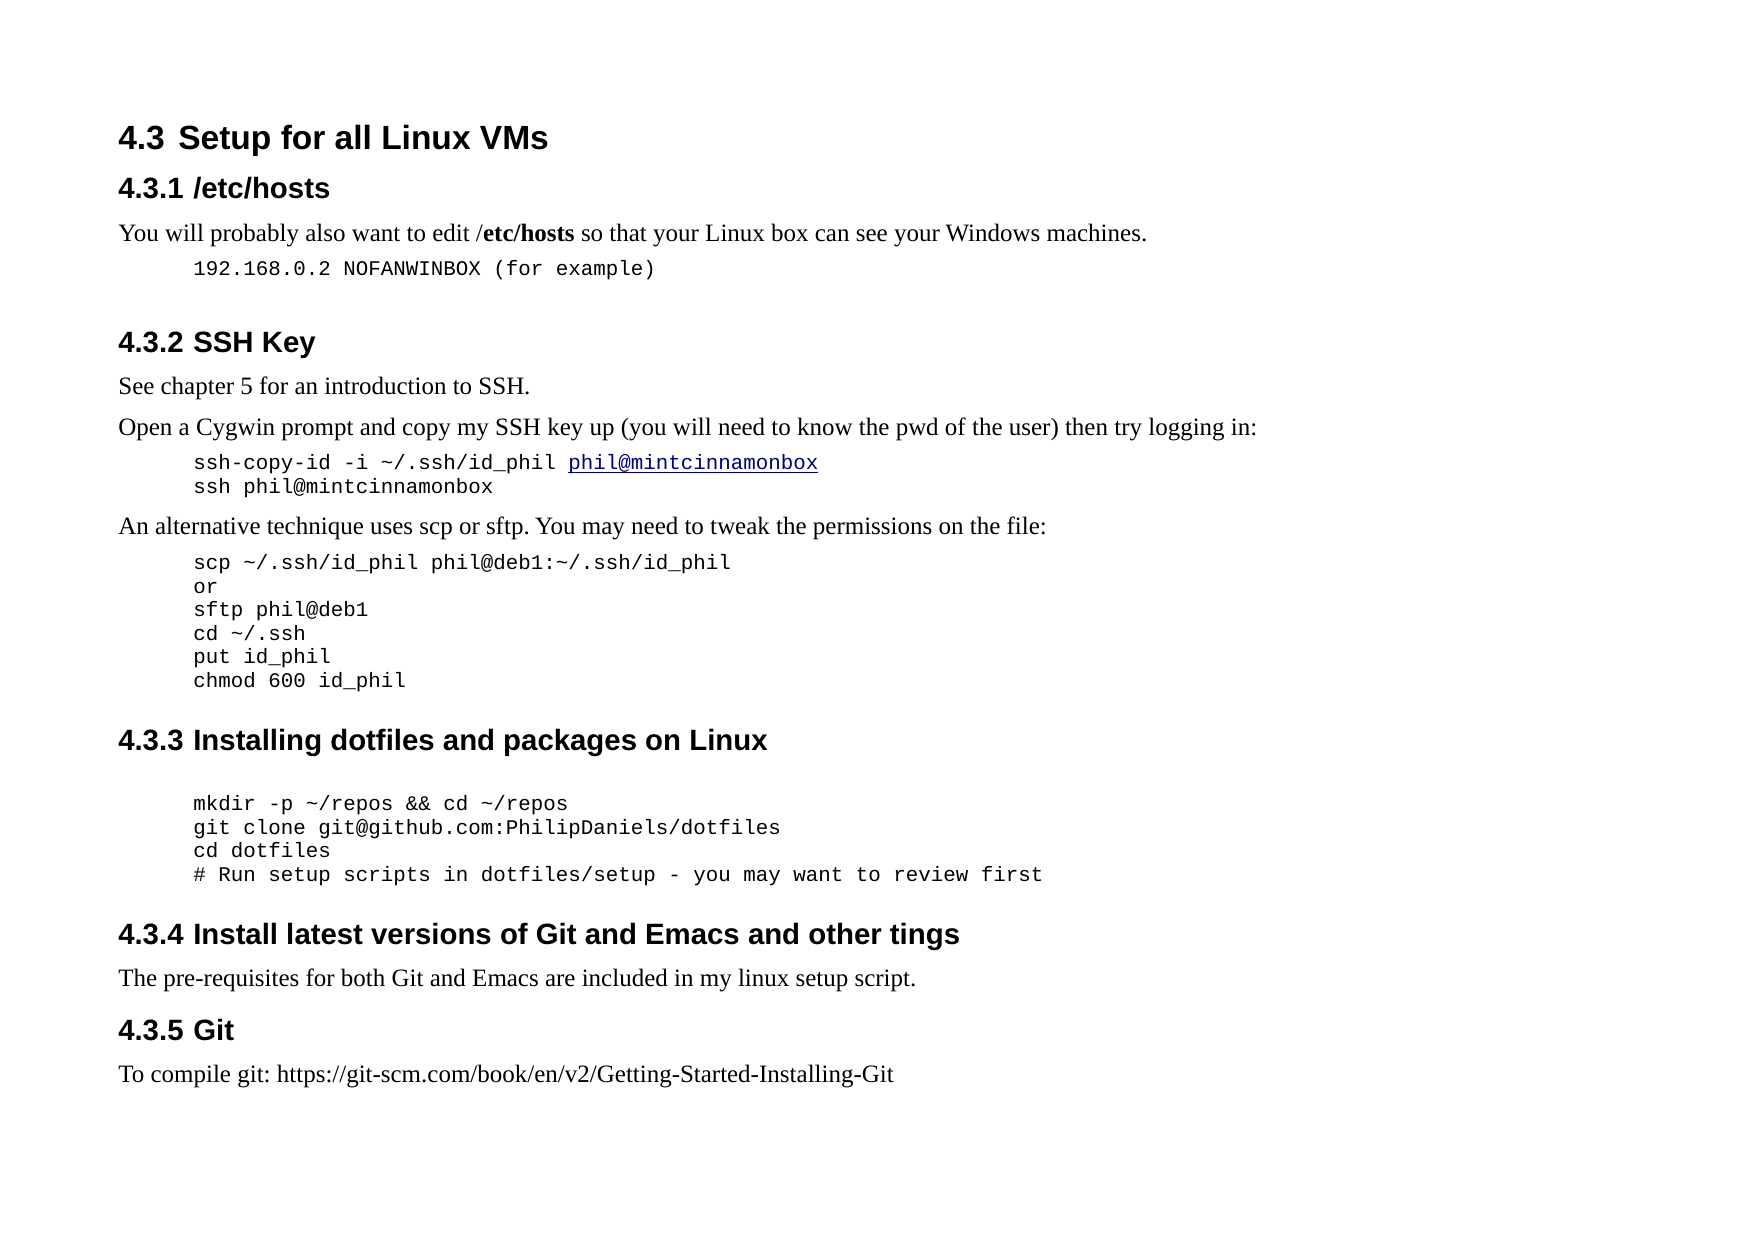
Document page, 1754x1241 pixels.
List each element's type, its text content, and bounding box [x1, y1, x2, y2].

text cd ~/.ssh [193, 623, 1636, 647]
text Open a Cygwin prompt and copy my SSH key up (you will need to know the pwd of the user) then try logging in: [118, 412, 1636, 441]
text git clone git@github.com:PhilipDaniels/dotfiles [193, 817, 1636, 841]
text chmod 600 id_phil [193, 670, 1636, 694]
text put id_phil [193, 647, 1636, 670]
subtitle Setup for all Linux VMs [118, 118, 1636, 157]
text or [193, 576, 1636, 599]
text The pre-requisites for both Git and Emacs are included in my linux setup script. [118, 963, 1636, 992]
text # Run setup scripts in dotfiles/setup - you may want to review first [193, 864, 1636, 888]
text 192.168.0.2 NOFANWINBOX (for example) [193, 258, 1636, 282]
text An alternative technique uses scp or sftp. You may need to tweak the permissions on the file: [118, 511, 1636, 540]
subtitle SSH Key [118, 325, 1636, 359]
text cd dotfiles [193, 841, 1636, 864]
subtitle Installing dotfiles and packages on Linux [118, 723, 1636, 757]
text ssh phil@mintcinnamonbox [193, 476, 1636, 500]
subtitle Install latest versions of Git and Emacs and other tings [118, 917, 1636, 951]
text sftp phil@deb1 [193, 599, 1636, 623]
text See chapter 5 for an introduction to SSH. [118, 371, 1636, 400]
text You will probably also want to edit /etc/hosts so that your Linux box can see your Windows machines. [118, 218, 1636, 246]
text ssh-copy-id -i ~/.ssh/id_phil phil@mintcinnamonbox [193, 452, 1636, 476]
text To compile git: https://git-scm.com/book/en/v2/Getting-Started-Installing-Git [118, 1059, 1636, 1088]
text mkdir -p ~/repos && cd ~/repos [193, 793, 1636, 817]
subtitle /etc/hosts [118, 171, 1636, 205]
subtitle Git [118, 1013, 1636, 1046]
text scp ~/.ssh/id_phil phil@deb1:~/.ssh/id_phil [193, 552, 1636, 576]
